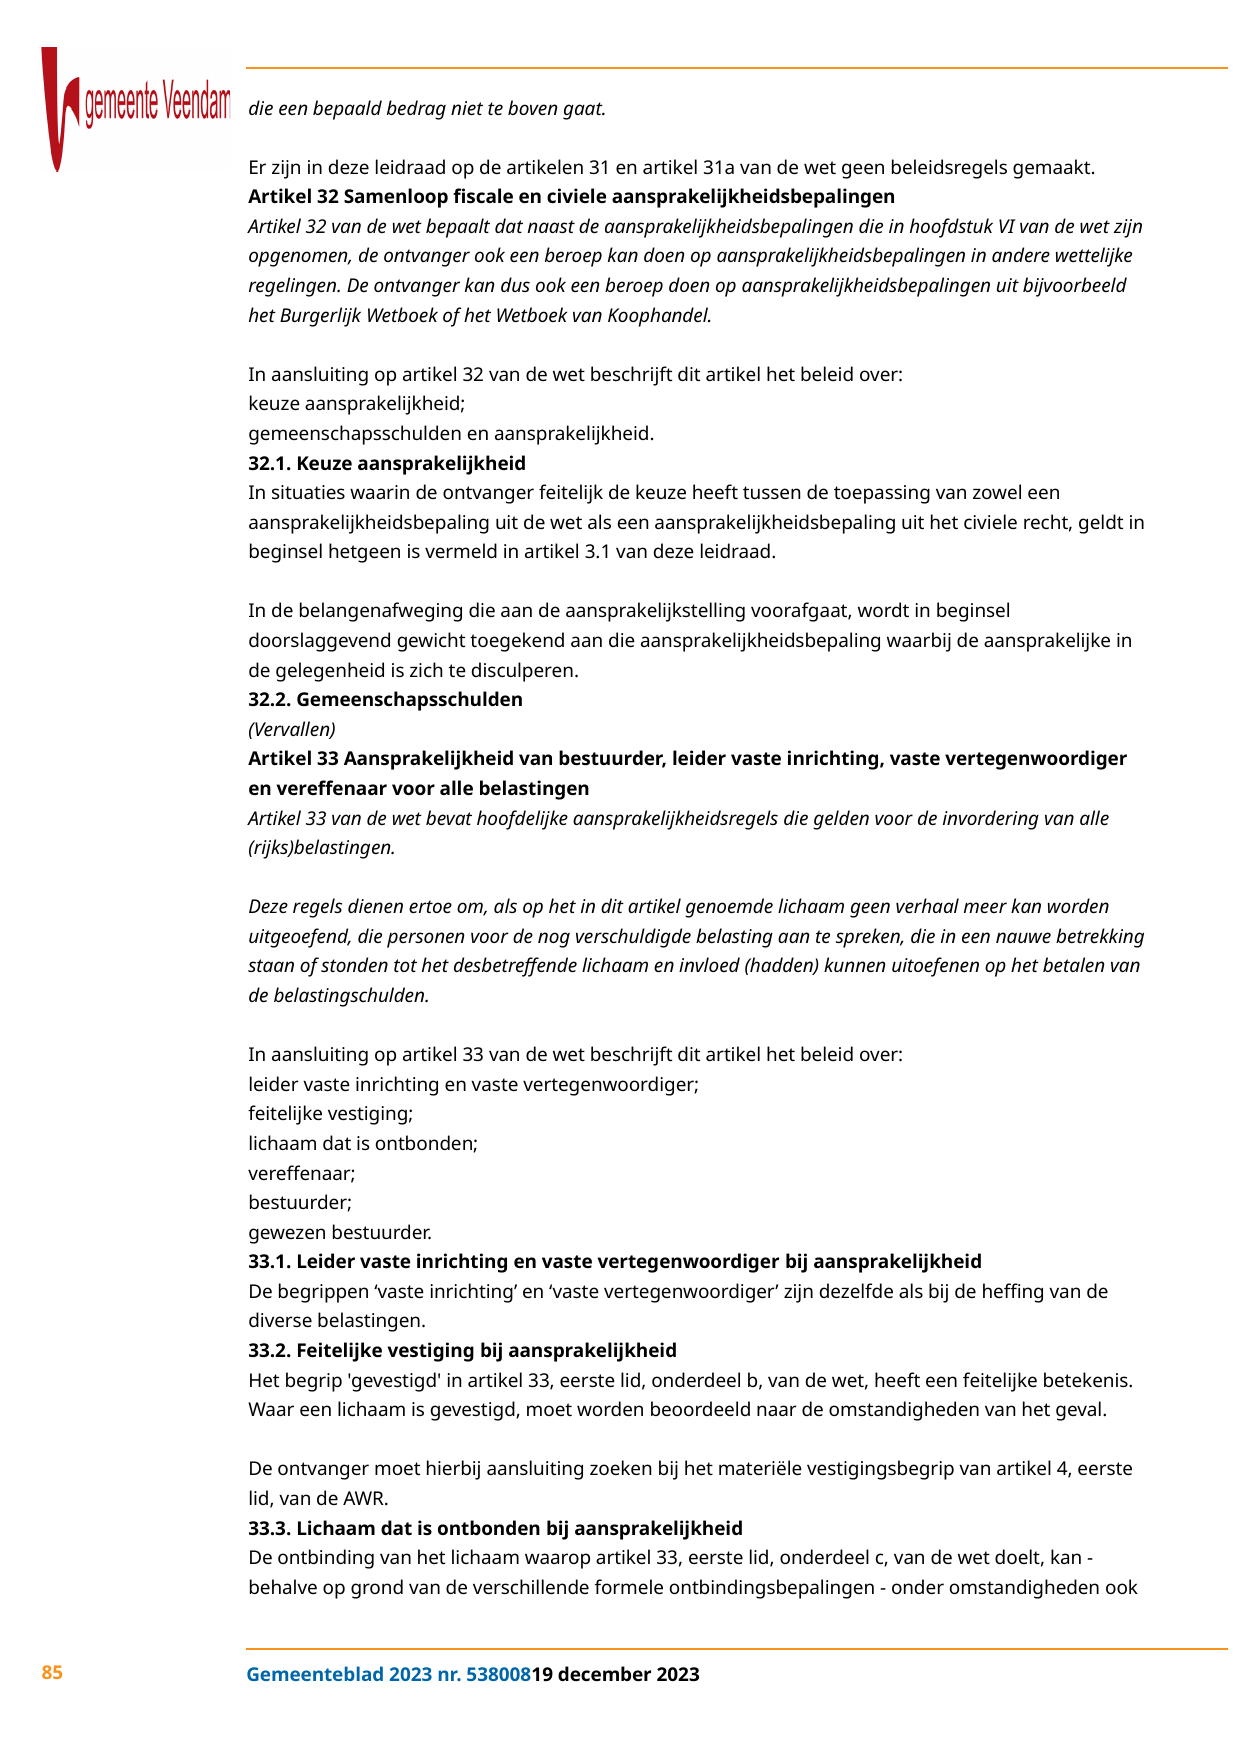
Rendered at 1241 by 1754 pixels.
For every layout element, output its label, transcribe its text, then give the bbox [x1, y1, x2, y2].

text Er zijn in deze leidraad op de artikelen 31 en artikel 31a van de wet geen beleidsregels gemaakt. [248, 154, 1152, 180]
text Deze regels dienen ertoe om, als op het in dit artikel genoemde lichaam geen verhaal meer kan worden uitgeoefend, die personen voor de nog verschuldigde belasting aan te spreken, die in een nauwe betrekking staan of stonden tot het desbetreffende lichaam en invloed (hadden) kunnen uitoefenen op het betalen van de belastingschulden. [248, 893, 1152, 1008]
text Artikel 33 van de wet bevat hoofdelijke aansprakelijkheidsregels die gelden voor de invordering van alle (rijks)belastingen. [248, 805, 1152, 860]
text Artikel 33 Aansprakelijkheid van bestuurder, leider vaste inrichting, vaste vertegenwoordiger en vereffenaar voor alle belastingen [248, 746, 1152, 801]
text bestuurder; [248, 1189, 1152, 1215]
text 33.3. Lichaam dat is ontbonden bij aansprakelijkheid [248, 1515, 1152, 1541]
text vereffenaar; [248, 1160, 1152, 1186]
text leider vaste inrichting en vaste vertegenwoordiger; [248, 1071, 1152, 1097]
text gemeenschapsschulden en aansprakelijkheid. [248, 420, 1152, 446]
text De begrippen ‘vaste inrichting’ en ‘vaste vertegenwoordiger’ zijn dezelfde als bij de heffing van de diverse belastingen. [248, 1278, 1152, 1333]
text die een bepaald bedrag niet te boven gaat. [248, 95, 1152, 121]
text 32.2. Gemeenschapsschulden [248, 686, 1152, 712]
text In situaties waarin de ontvanger feitelijk de keuze heeft tussen de toepassing van zowel een aansprakelijkheidsbepaling uit de wet als een aansprakelijkheidsbepaling uit het civiele recht, geldt in beginsel hetgeen is vermeld in artikel 3.1 van deze leidraad. [248, 479, 1152, 564]
text 33.1. Leider vaste inrichting en vaste vertegenwoordiger bij aansprakelijkheid [248, 1248, 1152, 1274]
text feitelijke vestiging; [248, 1101, 1152, 1126]
text De ontvanger moet hierbij aansluiting zoeken bij het materiële vestigingsbegrip van artikel 4, eerste lid, van de AWR. [248, 1456, 1152, 1511]
picture [41, 47, 231, 172]
text (Vervallen) [248, 716, 1152, 742]
text In aansluiting op artikel 33 van de wet beschrijft dit artikel het beleid over: [248, 1041, 1152, 1067]
text gewezen bestuurder. [248, 1219, 1152, 1245]
text Artikel 32 van de wet bepaalt dat naast de aansprakelijkheidsbepalingen die in hoofdstuk VI van de wet zijn opgenomen, de ontvanger ook een beroep kan doen op aansprakelijkheidsbepalingen in andere wettelijke regelingen. De ontvanger kan dus ook een beroep doen op aansprakelijkheidsbepalingen uit bijvoorbeeld het Burgerlijk Wetboek of het Wetboek van Koophandel. [248, 213, 1152, 328]
text In de belangenafweging die aan de aansprakelijkstelling voorafgaat, wordt in beginsel doorslaggevend gewicht toegekend aan die aansprakelijkheidsbepaling waarbij de aansprakelijke in de gelegenheid is zich te disculperen. [248, 598, 1152, 683]
text 32.1. Keuze aansprakelijkheid [248, 450, 1152, 476]
text keuze aansprakelijkheid; [248, 391, 1152, 416]
text De ontbinding van het lichaam waarop artikel 33, eerste lid, onderdeel c, van de wet doelt, kan - behalve op grond van de verschillende formele ontbindingsbepalingen - onder omstandigheden ook [248, 1544, 1152, 1600]
text 33.2. Feitelijke vestiging bij aansprakelijkheid [248, 1337, 1152, 1363]
text In aansluiting op artikel 32 van de wet beschrijft dit artikel het beleid over: [248, 361, 1152, 387]
text Artikel 32 Samenloop fiscale en civiele aansprakelijkheidsbepalingen [248, 183, 1152, 209]
text Het begrip 'gevestigd' in artikel 33, eerste lid, onderdeel b, van de wet, heeft een feitelijke betekenis. Waar een lichaam is gevestigd, moet worden beoordeeld naar de omstandigheden van het geval. [248, 1367, 1152, 1422]
text lichaam dat is ontbonden; [248, 1130, 1152, 1156]
